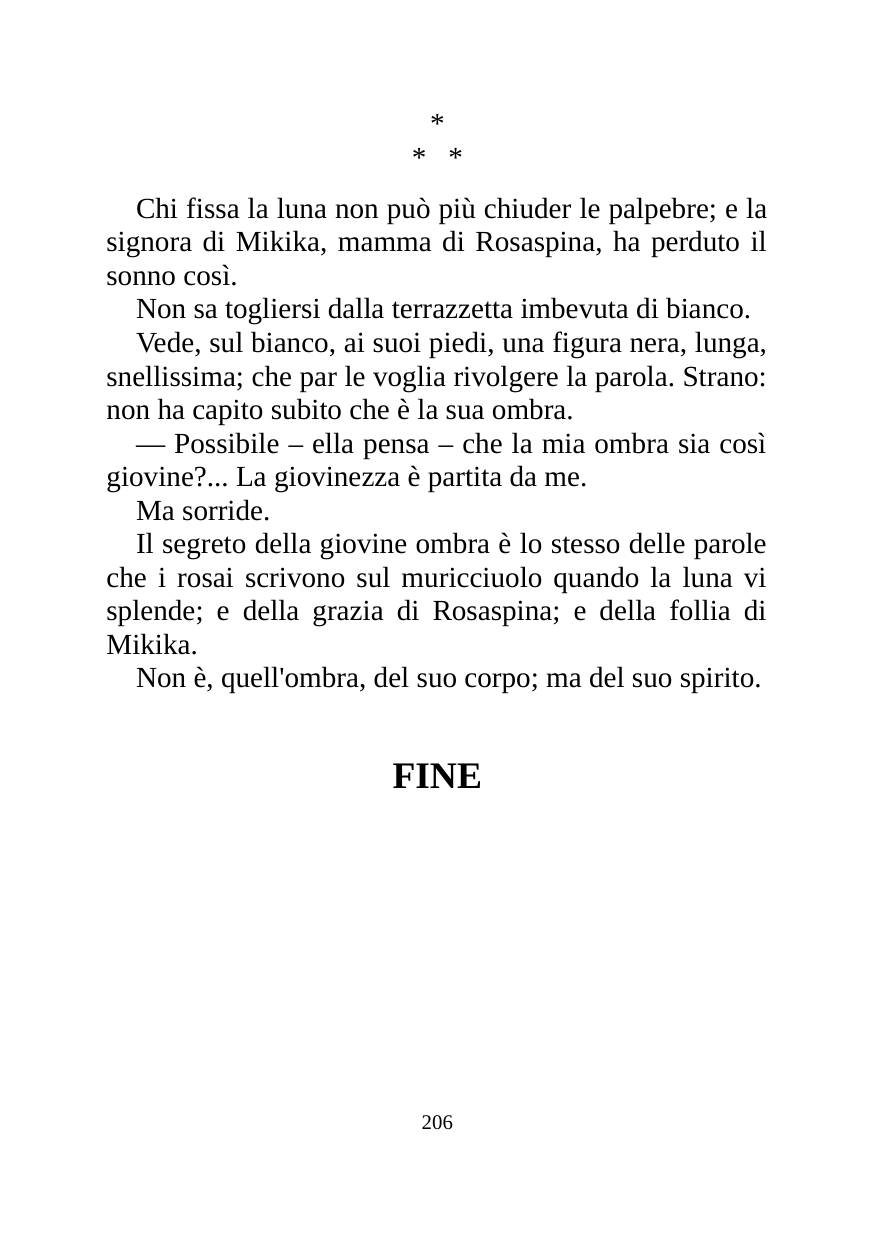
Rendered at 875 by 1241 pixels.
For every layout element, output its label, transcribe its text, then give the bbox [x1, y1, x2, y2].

text Il segreto della giovine ombra è lo stesso delle parole che i rosai scrivono sul muricciuolo quando la luna vi splende; e della grazia di Rosaspina; e della follia di Mikika. [106, 526, 768, 661]
text — Possibile – ella pensa – che la mia ombra sia così giovine?... La giovinezza è partita da me. [106, 426, 768, 493]
text Non è, quell'ombra, del suo corpo; ma del suo spirito. [106, 661, 768, 694]
text Ma sorride. [106, 493, 768, 526]
text Chi fissa la luna non può più chiuder le palpebre; e la signora di Mikika, mamma di Rosaspina, ha perduto il sonno così. [106, 191, 768, 292]
text FINE [106, 753, 768, 796]
text Non sa togliersi dalla terrazzetta imbevuta di bianco. [106, 292, 768, 325]
text * * * [106, 106, 768, 173]
text Vede, sul bianco, ai suoi piedi, una figura nera, lunga, snellissima; che par le voglia rivolgere la parola. Strano: non ha capito subito che è la sua ombra. [106, 325, 768, 426]
